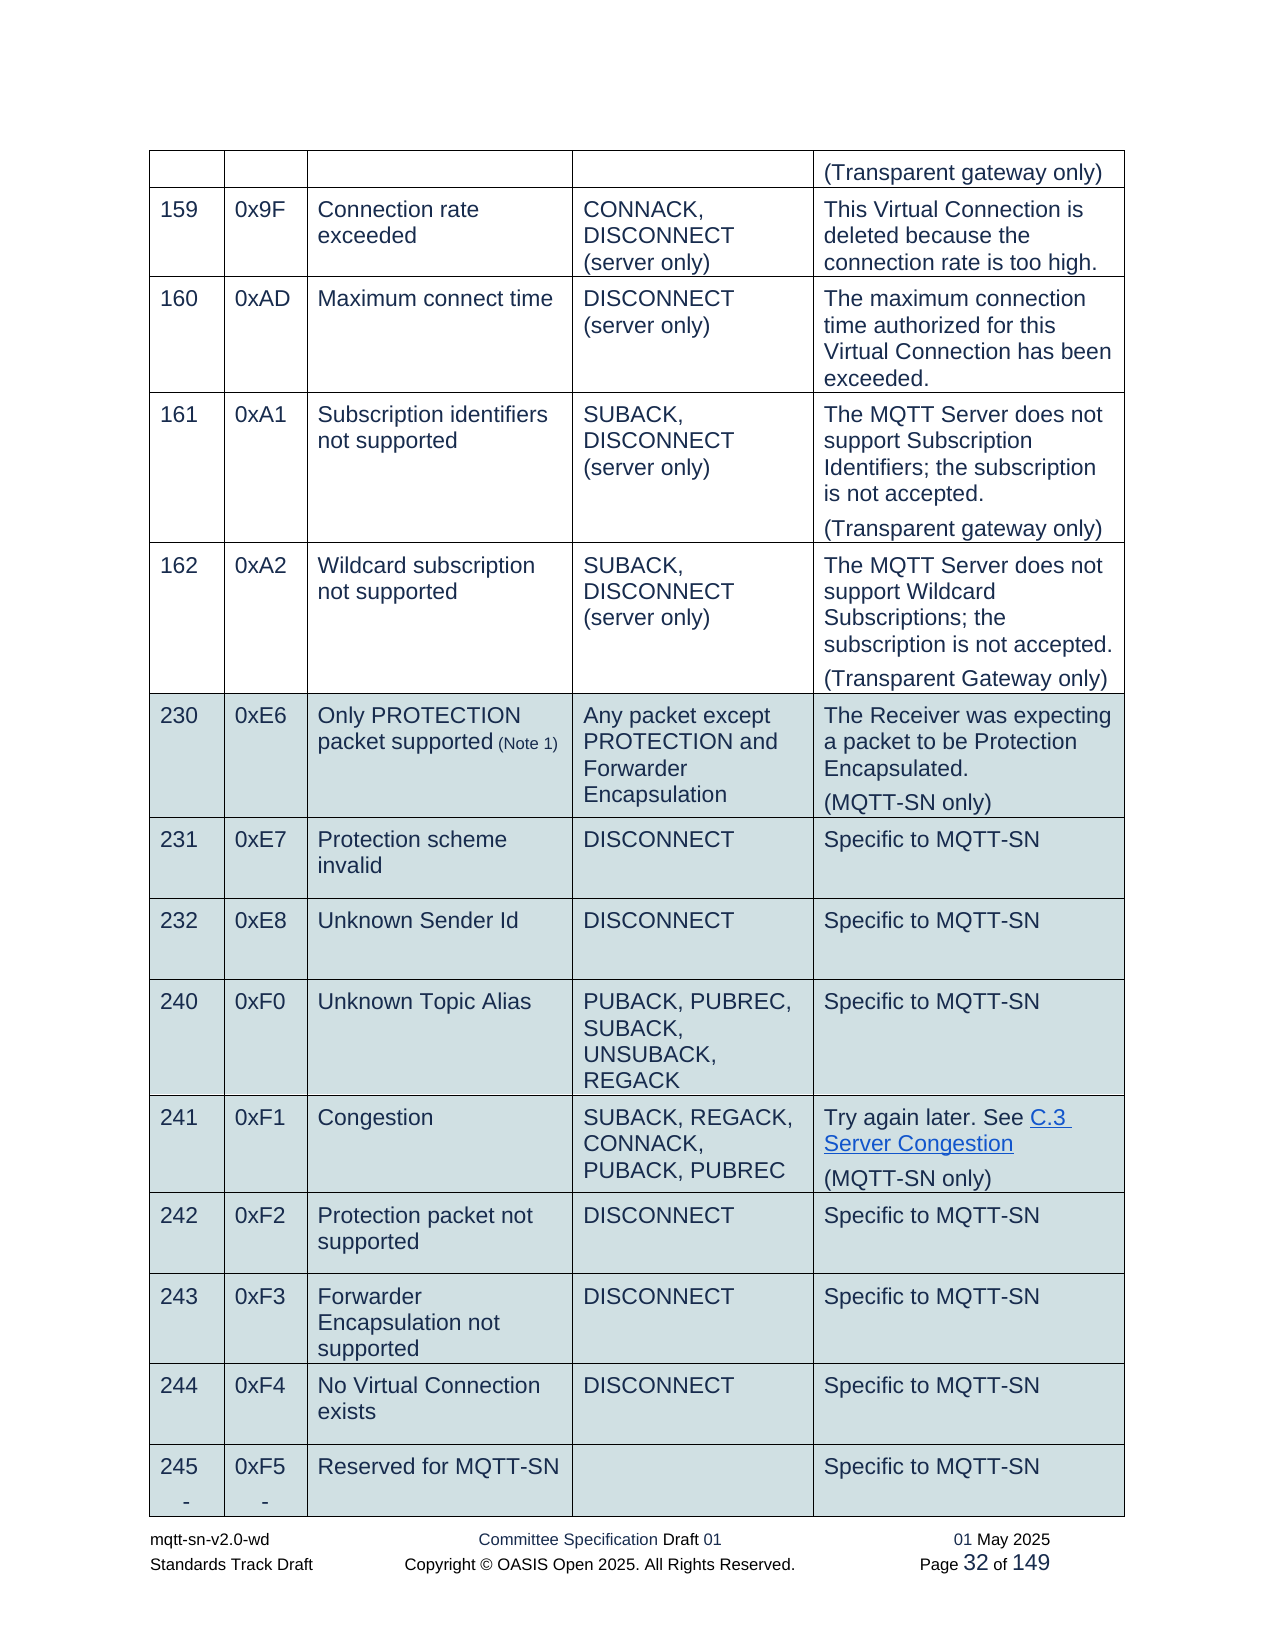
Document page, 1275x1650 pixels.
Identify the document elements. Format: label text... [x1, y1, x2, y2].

table_cell 161 [150, 393, 224, 542]
table_cell 0xE8 [225, 899, 307, 979]
table_cell No Virtual Connection exists [308, 1364, 572, 1444]
table_cell The Receiver was expecting a packet to be Protection Encapsulated. (MQTT-SN only) [814, 694, 1124, 817]
table_cell 230 [150, 694, 224, 817]
table_cell 160 [150, 277, 224, 392]
table_cell Wildcard subscription not supported [308, 543, 572, 693]
table_cell DISCONNECT (server only) [573, 277, 813, 392]
table_cell Maximum connect time [308, 277, 572, 392]
table_cell Specific to MQTT-SN [814, 1193, 1124, 1273]
table_cell 0xF3 [225, 1274, 307, 1363]
table_cell 242 [150, 1193, 224, 1273]
table_cell 232 [150, 899, 224, 979]
table_cell 0xF4 [225, 1364, 307, 1444]
table_cell Try again later. See C.3 Server Congestion (MQTT-SN only) [814, 1096, 1124, 1192]
table_cell The maximum connection time authorized for this Virtual Connection has been exceeded. [814, 277, 1124, 392]
table_cell Unknown Topic Alias [308, 980, 572, 1094]
table_cell DISCONNECT [573, 1274, 813, 1363]
table_cell Specific to MQTT-SN [814, 1364, 1124, 1444]
table_cell Reserved for MQTT-SN [308, 1445, 572, 1516]
table_cell Unknown Sender Id [308, 899, 572, 979]
table_cell 0xAD [225, 277, 307, 392]
table_cell SUBACK, DISCONNECT (server only) [573, 543, 813, 693]
table_cell The MQTT Server does not support Wildcard Subscriptions; the subscription is not accepted. (Transparent Gateway only) [814, 543, 1124, 693]
table_cell PUBACK, PUBREC, SUBACK, UNSUBACK, REGACK [573, 980, 813, 1094]
table_cell Protection scheme invalid [308, 818, 572, 898]
table_cell Only PROTECTION packet supported (Note 1) [308, 694, 572, 817]
table_cell 241 [150, 1096, 224, 1192]
table_cell Forwarder Encapsulation not supported [308, 1274, 572, 1363]
table_cell Specific to MQTT-SN [814, 980, 1124, 1094]
table_cell Congestion [308, 1096, 572, 1192]
table_cell 0xF2 [225, 1193, 307, 1273]
table_cell 231 [150, 818, 224, 898]
table_cell DISCONNECT [573, 1364, 813, 1444]
table_cell [573, 1445, 813, 1516]
table_cell Specific to MQTT-SN [814, 1445, 1124, 1516]
table_cell [225, 151, 307, 187]
table_cell SUBACK, REGACK, CONNACK, PUBACK, PUBREC [573, 1096, 813, 1192]
table_cell 0x9F [225, 188, 307, 276]
table_cell Protection packet not supported [308, 1193, 572, 1273]
table_cell The MQTT Server does not support Subscription Identifiers; the subscription is not accepted. (Transparent gateway only) [814, 393, 1124, 542]
table_cell Any packet except PROTECTION and Forwarder Encapsulation [573, 694, 813, 817]
table_cell 0xF5 [225, 1445, 307, 1516]
table_cell 0xE6 [225, 694, 307, 817]
table_cell DISCONNECT [573, 818, 813, 898]
table_cell 245 [150, 1445, 224, 1516]
table_cell Specific to MQTT-SN [814, 1274, 1124, 1363]
table_cell 0xE7 [225, 818, 307, 898]
table_cell This Virtual Connection is deleted because the connection rate is too high. [814, 188, 1124, 276]
table_cell 0xF0 [225, 980, 307, 1094]
table_cell Subscription identifiers not supported [308, 393, 572, 542]
table_cell 244 [150, 1364, 224, 1444]
table_cell DISCONNECT [573, 1193, 813, 1273]
table_cell 0xA1 [225, 393, 307, 542]
table_cell 0xF1 [225, 1096, 307, 1192]
table_cell SUBACK, DISCONNECT (server only) [573, 393, 813, 542]
table_cell [150, 151, 224, 187]
table_cell 243 [150, 1274, 224, 1363]
table_cell 0xA2 [225, 543, 307, 693]
table_cell [308, 151, 572, 187]
table_cell Specific to MQTT-SN [814, 818, 1124, 898]
table_cell Connection rate exceeded [308, 188, 572, 276]
table_cell Specific to MQTT-SN [814, 899, 1124, 979]
table_cell (Transparent gateway only) [814, 151, 1124, 187]
table_cell CONNACK, DISCONNECT (server only) [573, 188, 813, 276]
table_cell 240 [150, 980, 224, 1094]
table_cell 162 [150, 543, 224, 693]
table_cell DISCONNECT [573, 899, 813, 979]
table_cell 159 [150, 188, 224, 276]
table_cell [573, 151, 813, 187]
